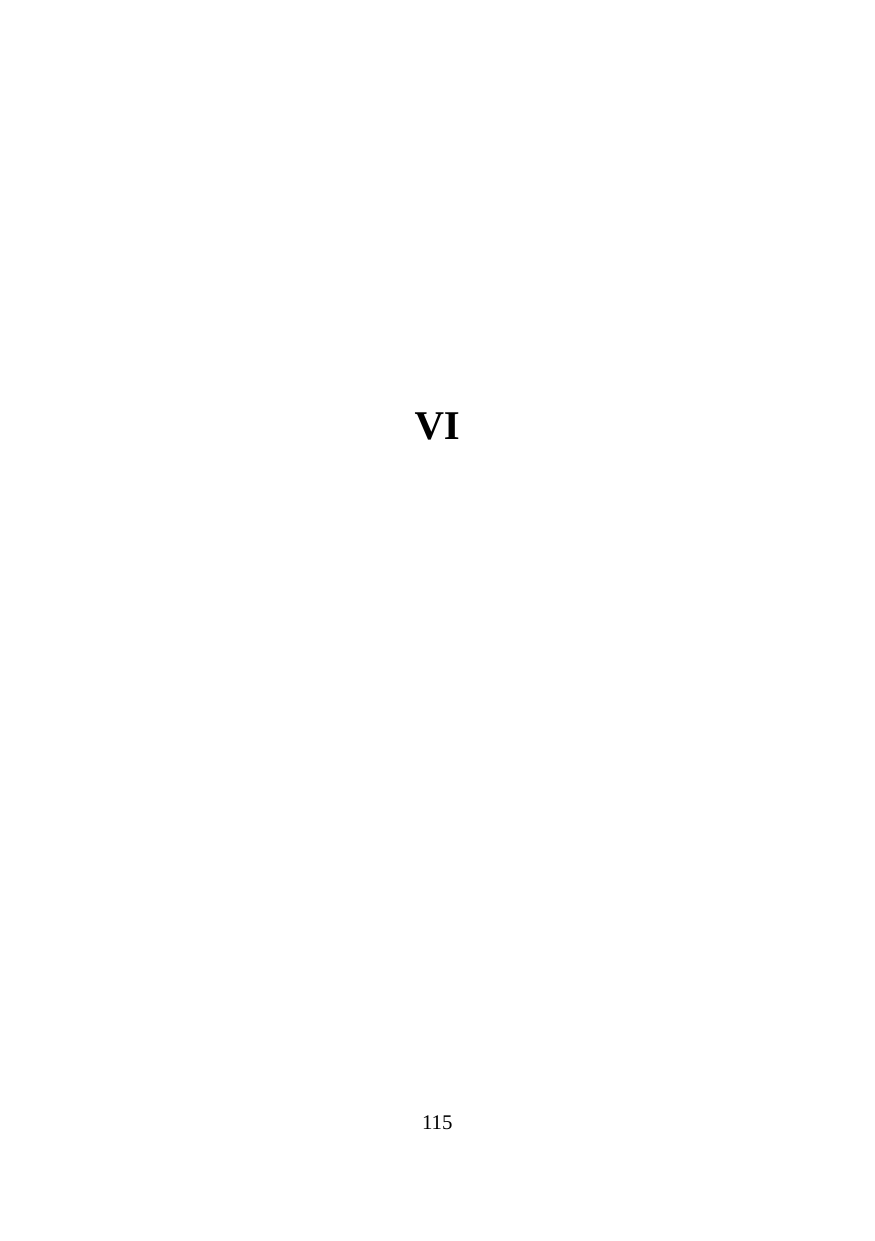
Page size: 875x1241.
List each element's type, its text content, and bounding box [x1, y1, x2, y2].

subtitle VI [106, 402, 768, 448]
